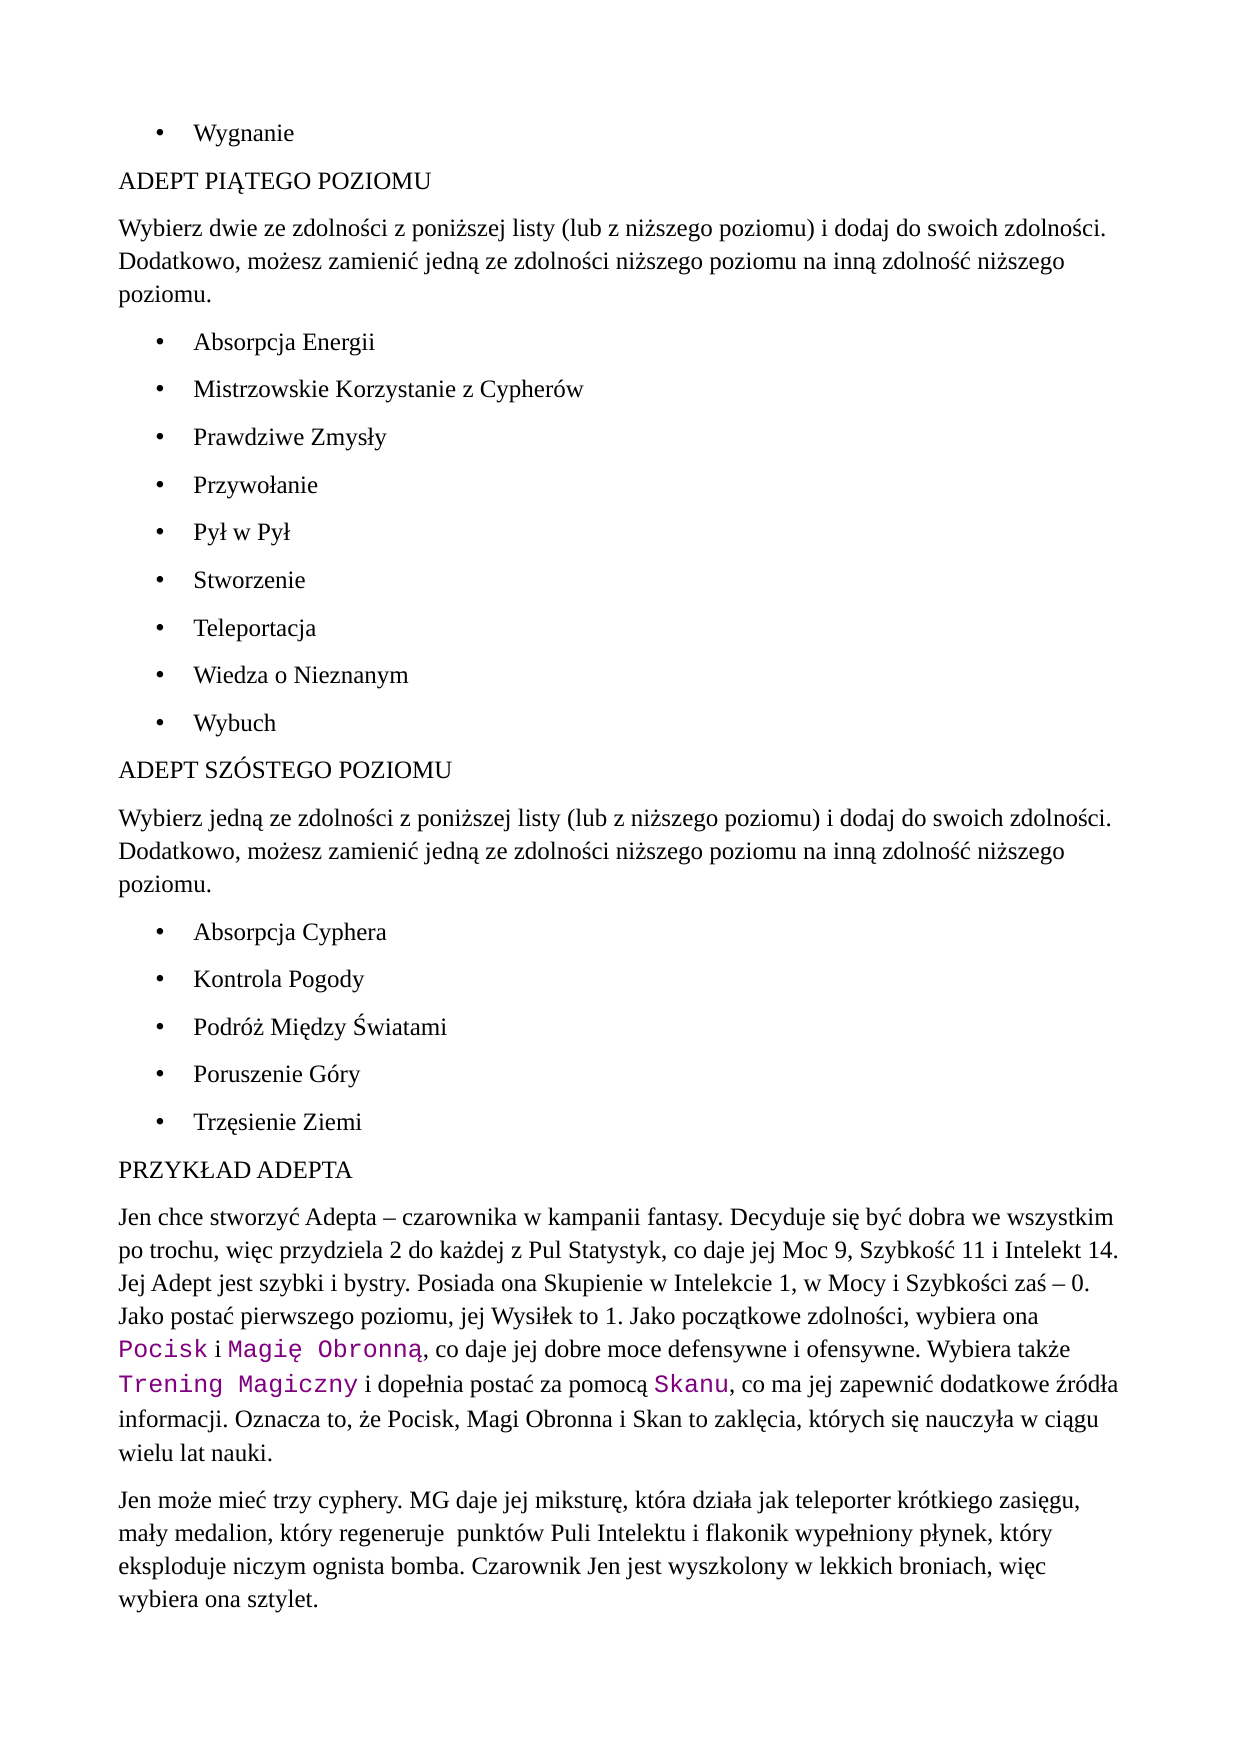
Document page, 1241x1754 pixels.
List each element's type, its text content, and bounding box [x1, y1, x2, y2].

list Teleportacja [156, 613, 1122, 641]
list Kontrola Pogody [156, 964, 1122, 993]
list Wybuch [156, 708, 1122, 737]
text Wybierz dwie ze zdolności z poniższej listy (lub z niższego poziomu) i dodaj do swoich zdolności. Dodatkowo, możesz zamienić jedną ze zdolności niższego poziomu na inną zdolność niższego poziomu. [118, 213, 1122, 308]
list Prawdziwe Zmysły [156, 422, 1122, 451]
list Wiedza o Nieznanym [156, 660, 1122, 689]
text Jen może mieć trzy cyphery. MG daje jej miksturę, która działa jak teleporter krótkiego zasięgu, mały medalion, który regeneruje punktów Puli Intelektu i flakonik wypełniony płynek, który eksploduje niczym ognista bomba. Czarownik Jen jest wyszkolony w lekkich broniach, więc wybiera ona sztylet. [118, 1485, 1122, 1613]
list Poruszenie Góry [156, 1059, 1122, 1088]
text ADEPT SZÓSTEGO POZIOMU [118, 755, 1122, 784]
list Trzęsienie Ziemi [156, 1107, 1122, 1136]
text Wybierz jedną ze zdolności z poniższej listy (lub z niższego poziomu) i dodaj do swoich zdolności. Dodatkowo, możesz zamienić jedną ze zdolności niższego poziomu na inną zdolność niższego poziomu. [118, 803, 1122, 898]
text ADEPT PIĄTEGO POZIOMU [118, 166, 1122, 194]
list Stworzenie [156, 565, 1122, 594]
list Pył w Pył [156, 517, 1122, 546]
list Przywołanie [156, 470, 1122, 498]
text PRZYKŁAD ADEPTA [118, 1155, 1122, 1183]
text Jen chce stworzyć Adepta – czarownika w kampanii fantasy. Decyduje się być dobra we wszystkim po trochu, więc przydziela 2 do każdej z Pul Statystyk, co daje jej Moc 9, Szybkość 11 i Intelekt 14. Jej Adept jest szybki i bystry. Posiada ona Skupienie w Intelekcie 1, w Mocy i Szybkości zaś – 0. Jako postać pierwszego poziomu, jej Wysiłek to 1. Jako początkowe zdolności, wybiera ona Pocisk i Magię Obronną, co daje jej dobre moce defensywne i ofensywne. Wybiera także Trening Magiczny i dopełnia postać za pomocą Skanu, co ma jej zapewnić dodatkowe źródła informacji. Oznacza to, że Pocisk, Magi Obronna i Skan to zaklęcia, których się nauczyła w ciągu wielu lat nauki. [118, 1202, 1122, 1466]
list Mistrzowskie Korzystanie z Cypherów [156, 374, 1122, 403]
list Absorpcja Cyphera [156, 917, 1122, 945]
list Wygnanie [156, 118, 1122, 147]
list Podróż Między Światami [156, 1012, 1122, 1041]
list Absorpcja Energii [156, 327, 1122, 356]
